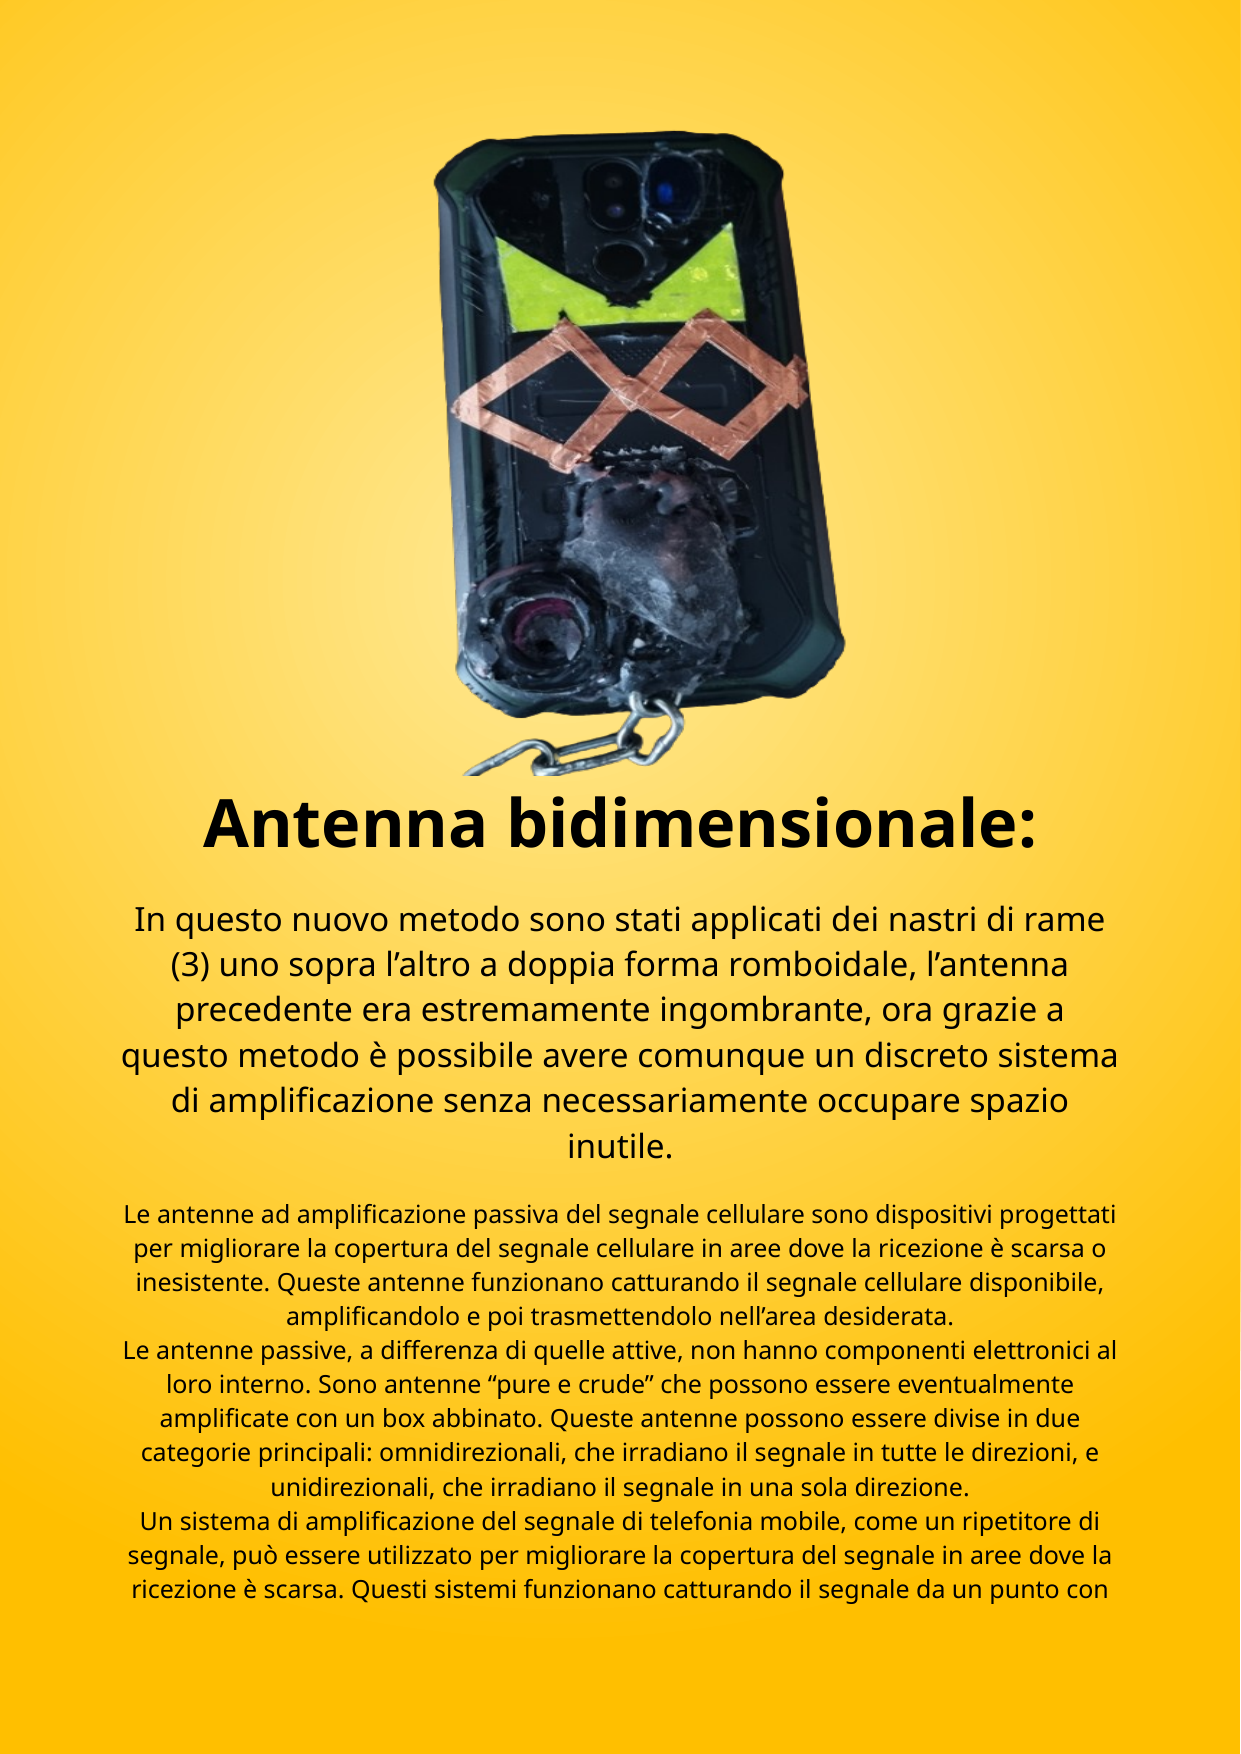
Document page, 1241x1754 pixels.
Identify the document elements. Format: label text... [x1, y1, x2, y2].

picture [349, 81, 938, 776]
text Le antenne ad amplificazione passiva del segnale cellulare sono dispositivi progettati per migliorare la copertura del segnale cellulare in aree dove la ricezione è scarsa o inesistente. Queste antenne funzionano catturando il segnale cellulare disponibile, amplificandolo e poi trasmettendolo nell’area desiderata. [118, 1197, 1122, 1333]
text Un sistema di amplificazione del segnale di telefonia mobile, come un ripetitore di segnale, può essere utilizzato per migliorare la copertura del segnale in aree dove la ricezione è scarsa. Questi sistemi funzionano catturando il segnale da un punto con [118, 1503, 1122, 1605]
text Le antenne passive, a differenza di quelle attive, non hanno componenti elettronici al loro interno. Sono antenne “pure e crude” che possono essere eventualmente amplificate con un box abbinato. Queste antenne possono essere divise in due categorie principali: omnidirezionali, che irradiano il segnale in tutte le direzioni, e unidirezionali, che irradiano il segnale in una sola direzione. [118, 1333, 1122, 1503]
text Antenna bidimensionale: [118, 776, 1122, 867]
text In questo nuovo metodo sono stati applicati dei nastri di rame (3) uno sopra l’altro a doppia forma romboidale, l’antenna precedente era estremamente ingombrante, ora grazie a questo metodo è possibile avere comunque un discreto sistema di amplificazione senza necessariamente occupare spazio inutile. [118, 895, 1122, 1168]
